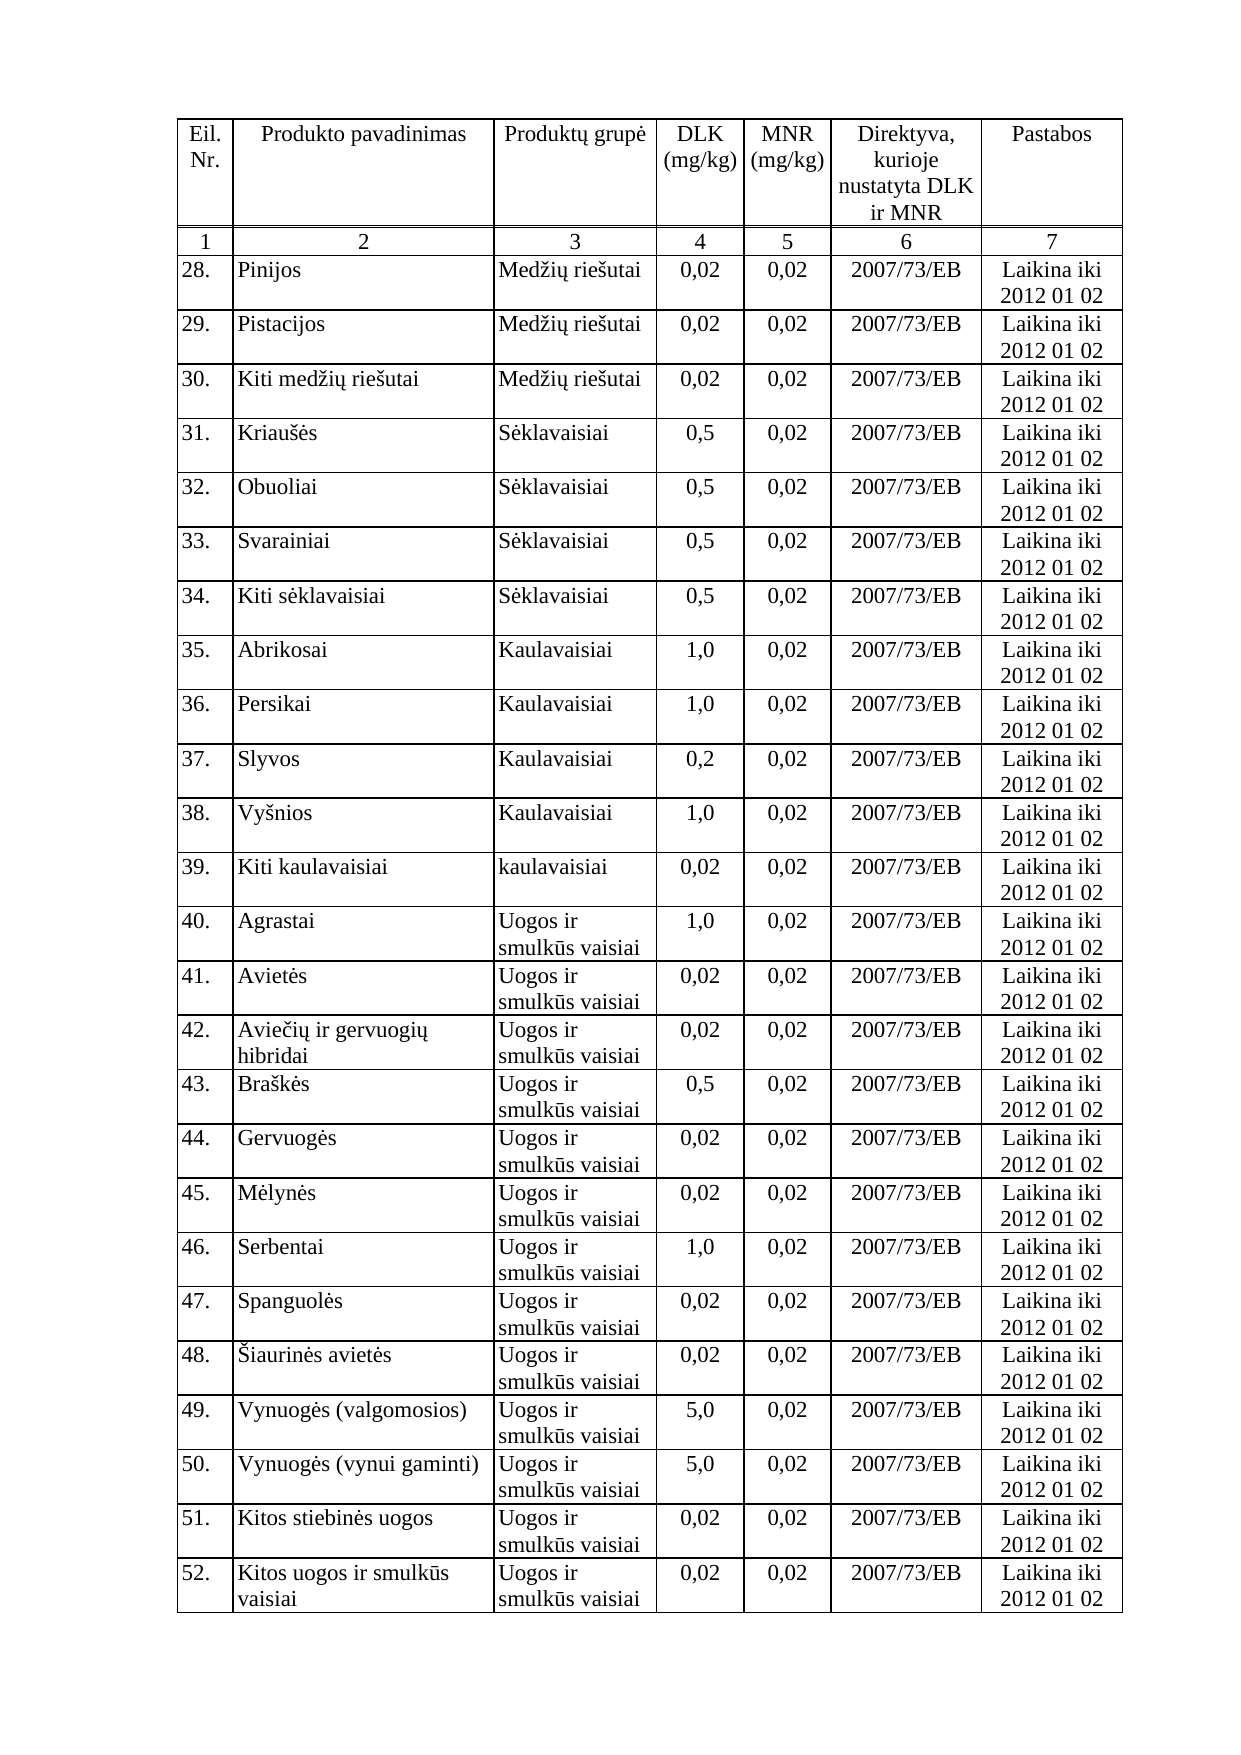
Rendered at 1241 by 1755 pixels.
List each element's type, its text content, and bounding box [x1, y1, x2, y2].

table_cell 43. [178, 1070, 232, 1123]
table_cell Kiti medžių riešutai [234, 365, 493, 417]
table_cell 0,2 [657, 745, 743, 797]
table_cell 0,02 [657, 1342, 743, 1394]
table_cell 2007/73/EB [832, 1016, 981, 1069]
table_cell 2007/73/EB [832, 419, 981, 472]
table_cell 52. [178, 1559, 232, 1611]
table_cell 4 [657, 228, 661, 254]
table_cell 0,02 [745, 1016, 830, 1069]
table_cell Kaulavaisiai [495, 745, 656, 797]
table_cell Gervuogės [234, 1125, 493, 1177]
table_cell 6 [977, 228, 981, 254]
table_cell 0,02 [657, 365, 743, 417]
table_cell Persikai [234, 690, 493, 743]
table_cell 0,02 [745, 1505, 830, 1557]
table_cell 2007/73/EB [832, 853, 981, 906]
table_cell Šiaurinės avietės [234, 1342, 493, 1394]
table_cell Obuoliai [234, 473, 493, 526]
table_cell 0,02 [745, 1125, 830, 1177]
table_cell 2007/73/EB [832, 1505, 981, 1557]
table_cell 0,02 [745, 690, 830, 743]
table_cell 2007/73/EB [832, 636, 981, 689]
table_cell 0,02 [745, 1287, 830, 1340]
table_header Eil. Nr. [178, 120, 232, 225]
table_cell 2007/73/EB [832, 1179, 981, 1231]
table_cell 2007/73/EB [832, 311, 981, 363]
table_cell Avietės [234, 962, 493, 1014]
table_cell 1,0 [657, 636, 743, 689]
table_cell 0,02 [657, 962, 743, 1014]
table_header Produkto pavadinimas [234, 120, 493, 225]
table_cell 48. [178, 1342, 232, 1394]
table_cell 2007/73/EB [832, 1125, 981, 1177]
table_cell 30. [178, 365, 232, 417]
table_cell 0,02 [745, 1396, 830, 1448]
table_cell Abrikosai [234, 636, 493, 689]
table_cell 7 [982, 228, 986, 254]
table_cell 0,02 [657, 1016, 743, 1069]
table_cell 50. [178, 1450, 232, 1503]
table_header MNR (mg/kg) [745, 120, 830, 225]
table_cell 41. [178, 962, 232, 1014]
table_cell 0,02 [745, 311, 830, 363]
table_cell 7 [1118, 228, 1122, 254]
table_cell 1,0 [657, 799, 743, 852]
table_cell Slyvos [234, 745, 493, 797]
table_cell 33. [178, 528, 232, 580]
table_cell Sėklavaisiai [495, 582, 656, 634]
table_cell 0,02 [745, 636, 830, 689]
table_cell 1,0 [657, 690, 743, 743]
table_cell Vyšnios [234, 799, 493, 852]
table_header Pastabos [982, 120, 1122, 225]
table_cell 0,02 [745, 1179, 830, 1231]
table_cell 0,02 [745, 256, 830, 309]
table_cell 0,02 [745, 799, 830, 852]
table_cell 0,02 [745, 745, 830, 797]
table_cell 2007/73/EB [832, 907, 981, 960]
table_cell 2007/73/EB [832, 690, 981, 743]
table_cell 0,02 [745, 473, 830, 526]
table_cell 0,02 [745, 1070, 830, 1123]
table_cell Sėklavaisiai [495, 528, 656, 580]
table_cell 28. [178, 256, 232, 309]
table_cell Kiti kaulavaisiai [234, 853, 493, 906]
table_cell Vynuogės (valgomosios) [234, 1396, 493, 1448]
table_cell Agrastai [234, 907, 493, 960]
table_cell Mėlynės [234, 1179, 493, 1231]
table_cell 2007/73/EB [832, 1396, 981, 1448]
table_cell 2007/73/EB [832, 1342, 981, 1394]
table_cell kaulavaisiai [495, 853, 656, 906]
table_cell 0,02 [657, 256, 743, 309]
table_cell Medžių riešutai [495, 256, 656, 309]
table_cell 0,02 [745, 1559, 830, 1611]
table_header Produktų grupė [495, 120, 656, 225]
table_cell Braškės [234, 1070, 493, 1123]
table_cell Vynuogės (vynui gaminti) [234, 1450, 493, 1503]
table_cell 45. [178, 1179, 232, 1231]
table_cell 31. [178, 419, 232, 472]
table_cell 2007/73/EB [832, 962, 981, 1014]
table_cell 44. [178, 1125, 232, 1177]
table_cell 29. [178, 311, 232, 363]
table_cell 40. [178, 907, 232, 960]
table_cell 2007/73/EB [832, 256, 981, 309]
table_cell 2007/73/EB [832, 528, 981, 580]
table_cell 1,0 [657, 907, 743, 960]
table_cell 49. [178, 1396, 232, 1448]
table_cell 5,0 [657, 1396, 743, 1448]
table_cell 2007/73/EB [832, 473, 981, 526]
table_cell 46. [178, 1233, 232, 1286]
table_cell 0,5 [657, 1070, 743, 1123]
table_cell 32. [178, 473, 232, 526]
table_cell 0,02 [657, 1559, 743, 1611]
table_cell Pinijos [234, 256, 493, 309]
table_cell 0,5 [657, 582, 743, 634]
table_cell Sėklavaisiai [495, 419, 656, 472]
table_cell 0,02 [745, 1342, 830, 1394]
table_cell 0,02 [657, 311, 743, 363]
table_cell 0,02 [657, 1125, 743, 1177]
table_cell 2007/73/EB [832, 799, 981, 852]
table_cell Kaulavaisiai [495, 690, 656, 743]
table_cell Kiti sėklavaisiai [234, 582, 493, 634]
table_header DLK (mg/kg) [657, 120, 743, 225]
table_cell 0,02 [745, 1233, 830, 1286]
table_cell Sėklavaisiai [495, 473, 656, 526]
table_cell 0,5 [657, 528, 743, 580]
table_cell Kitos stiebinės uogos [234, 1505, 493, 1557]
table_cell 0,02 [657, 1287, 743, 1340]
table_cell Spanguolės [234, 1287, 493, 1340]
table_cell 0,5 [657, 473, 743, 526]
table_cell Medžių riešutai [495, 311, 656, 363]
table_cell Pistacijos [234, 311, 493, 363]
table_cell 0,02 [657, 1505, 743, 1557]
table_cell 2007/73/EB [832, 582, 981, 634]
table_cell 0,02 [745, 907, 830, 960]
table_cell 0,02 [745, 582, 830, 634]
table_cell 42. [178, 1016, 232, 1069]
table_cell 39. [178, 853, 232, 906]
table_cell 35. [178, 636, 232, 689]
table_cell 2007/73/EB [832, 1070, 981, 1123]
table_cell 51. [178, 1505, 232, 1557]
table_cell 0,02 [657, 853, 743, 906]
table_cell 37. [178, 745, 232, 797]
table_cell 0,02 [657, 1179, 743, 1231]
table_cell Kaulavaisiai [495, 636, 656, 689]
table_cell 2007/73/EB [832, 365, 981, 417]
table_cell 0,02 [745, 962, 830, 1014]
table_cell Svarainiai [234, 528, 493, 580]
table_cell 1,0 [657, 1233, 743, 1286]
table_cell 0,02 [745, 1450, 830, 1503]
table_cell 3 [652, 228, 656, 254]
table_cell 0,02 [745, 365, 830, 417]
table_cell 0,02 [745, 853, 830, 906]
table_cell Medžių riešutai [495, 365, 656, 417]
table_cell Kriaušės [234, 419, 493, 472]
table_cell 0,5 [657, 419, 743, 472]
table_cell 2007/73/EB [832, 1450, 981, 1503]
table_cell 34. [178, 582, 232, 634]
table_cell 38. [178, 799, 232, 852]
table_cell 47. [178, 1287, 232, 1340]
table_cell 2007/73/EB [832, 745, 981, 797]
table_cell Kaulavaisiai [495, 799, 656, 852]
table_cell Serbentai [234, 1233, 493, 1286]
table_cell 5,0 [657, 1450, 743, 1503]
table_cell 2007/73/EB [832, 1233, 981, 1286]
table_cell 0,02 [745, 419, 830, 472]
table_cell 36. [178, 690, 232, 743]
table_cell 2007/73/EB [832, 1559, 981, 1611]
table_cell 0,02 [745, 528, 830, 580]
table_cell 2007/73/EB [832, 1287, 981, 1340]
